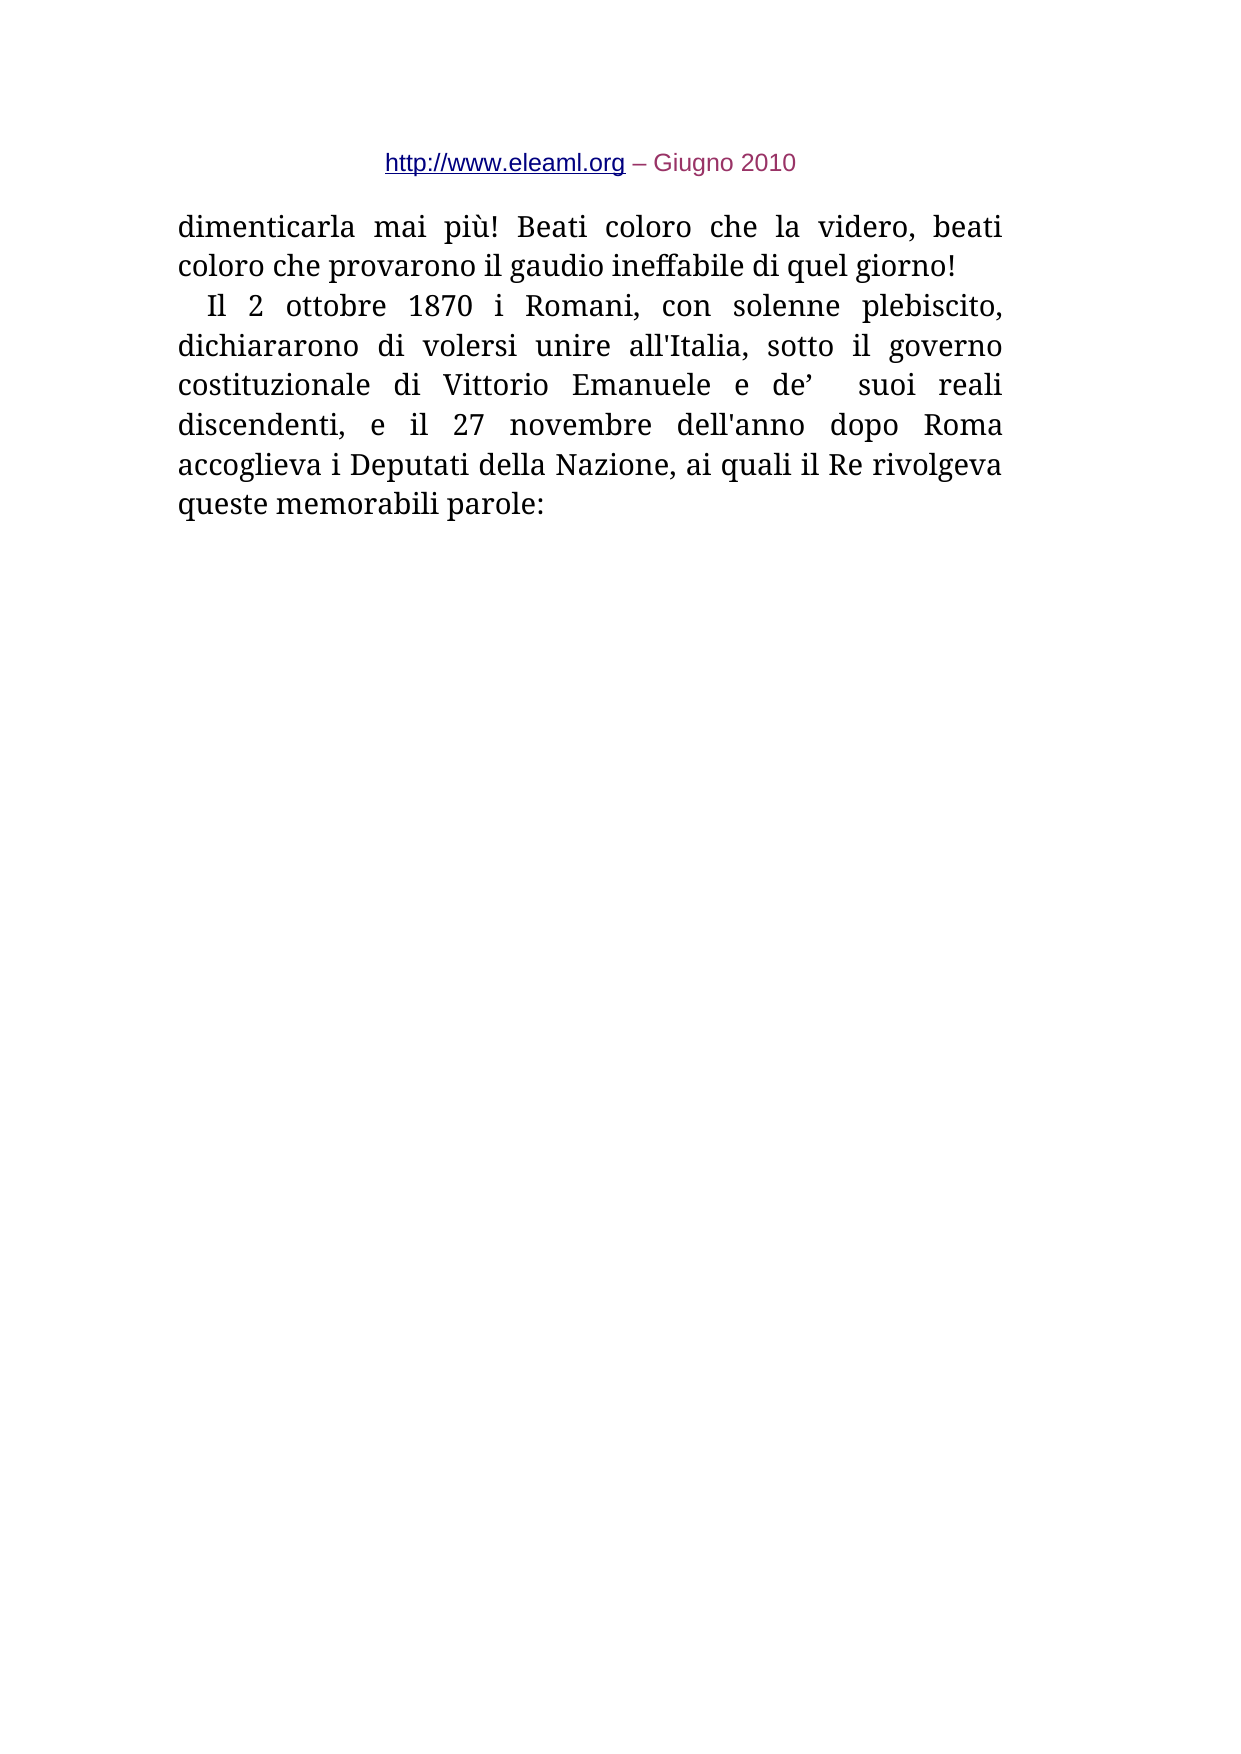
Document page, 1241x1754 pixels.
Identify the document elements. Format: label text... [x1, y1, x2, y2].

text Il 2 ottobre 1870 i Romani, con solenne plebiscito, dichiararono di volersi unire all'Italia, sotto il governo costituzionale di Vittorio Emanuele e de’ suoi reali discendenti, e il 27 novembre dell'anno dopo Roma accoglieva i Deputati della Nazione, ai quali il Re rivolgeva queste memorabili parole: [177, 285, 1004, 523]
text dimenticarla mai più! Beati coloro che la videro, beati coloro che provarono il gaudio ineffabile di quel giorno! [177, 206, 1004, 285]
